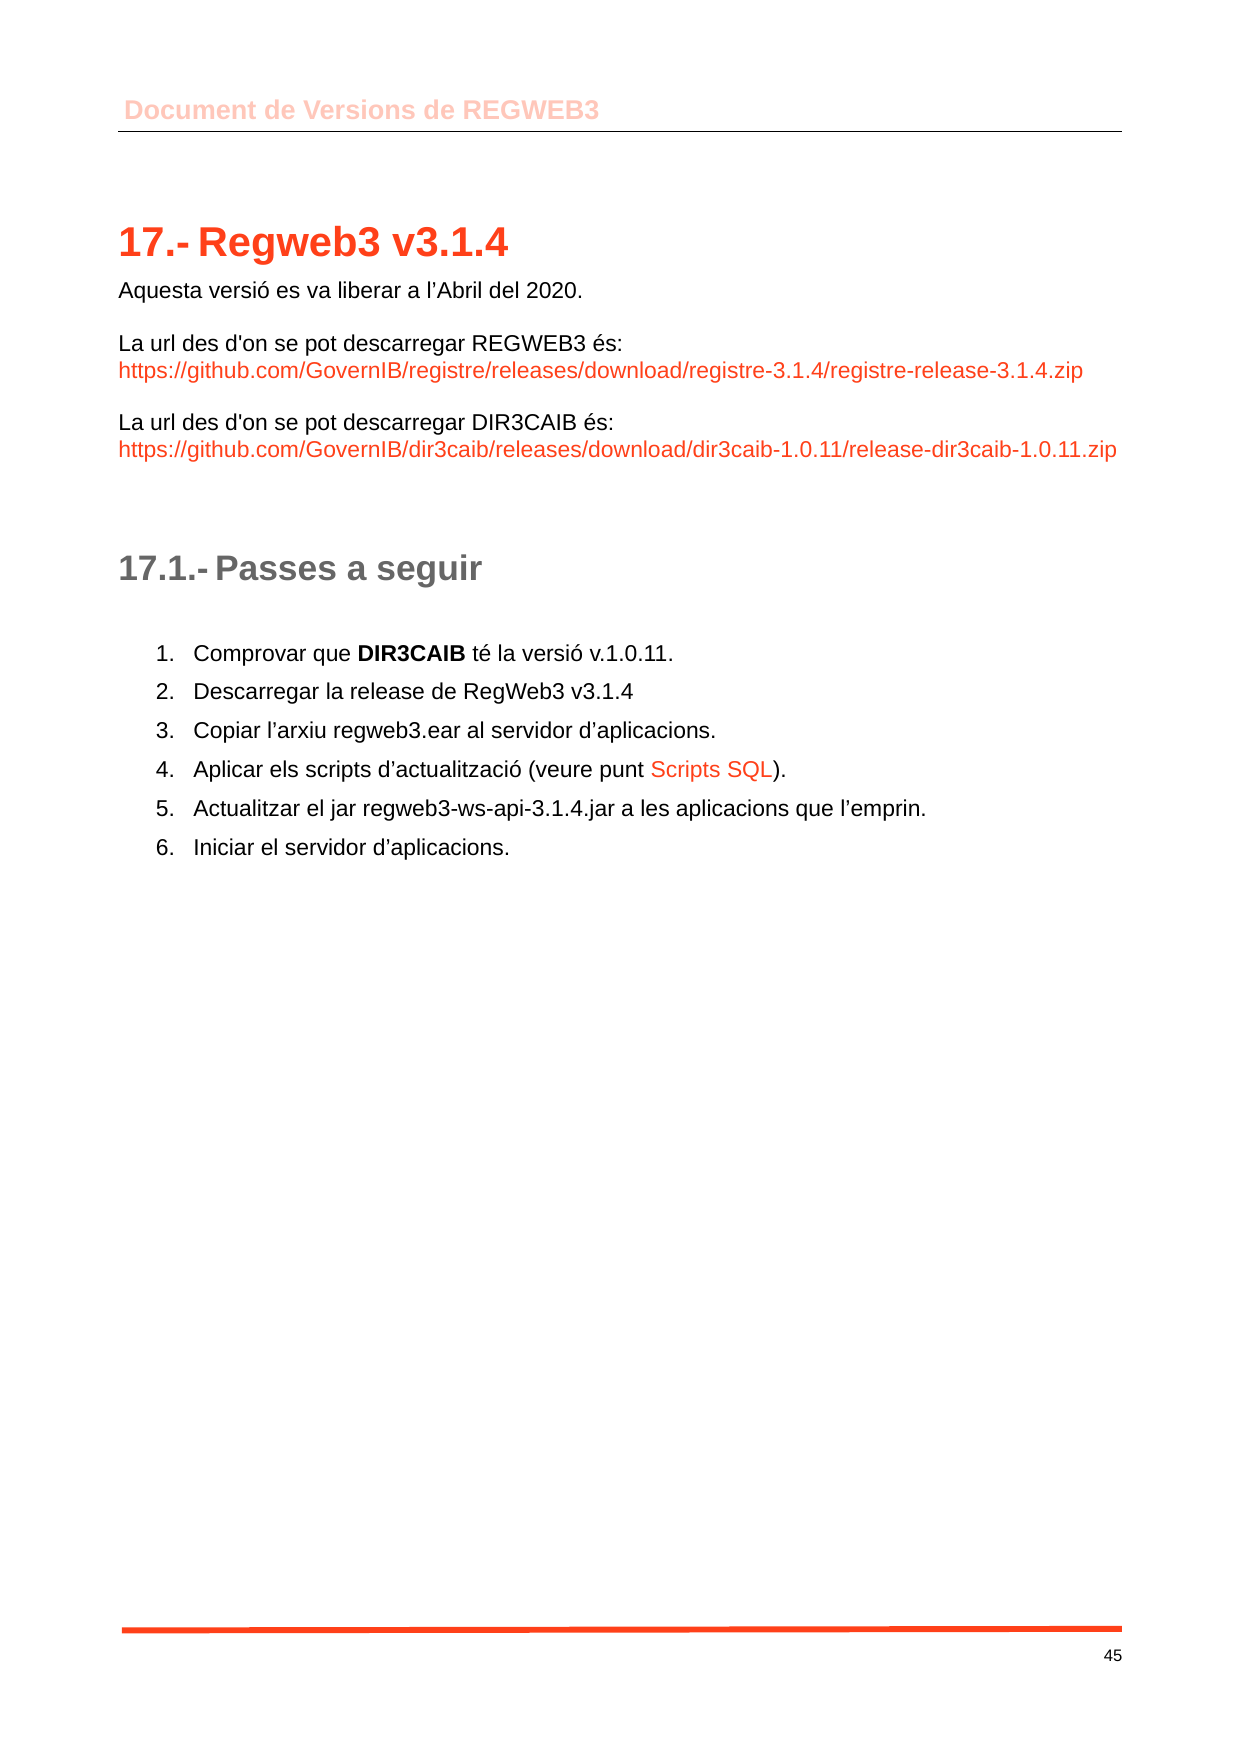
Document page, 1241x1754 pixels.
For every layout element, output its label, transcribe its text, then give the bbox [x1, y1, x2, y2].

list Comprovar que DIR3CAIB té la versió v.1.0.11. [156, 639, 1122, 666]
list Copiar l’arxiu regweb3.ear al servidor d’aplicacions. [156, 717, 1122, 743]
text https://github.com/GovernIB/dir3caib/releases/download/dir3caib-1.0.11/release-dir3caib-1.0.11.zip [118, 436, 1122, 462]
list Aplicar els scripts d’actualització (veure punt Scripts SQL). [156, 756, 1122, 782]
list Iniciar el servidor d’aplicacions. [156, 834, 1122, 860]
list Descarregar la release de RegWeb3 v3.1.4 [156, 678, 1122, 705]
subtitle Passes a seguir [118, 547, 1122, 588]
text La url des d'on se pot descarregar DIR3CAIB és: [118, 409, 1122, 436]
text https://github.com/GovernIB/registre/releases/download/registre-3.1.4/registre-release-3.1.4.zip [118, 357, 1122, 383]
list Actualitzar el jar regweb3-ws-api-3.1.4.jar a les aplicacions que l’emprin. [156, 795, 1122, 821]
subtitle Regweb3 v3.1.4 [118, 217, 1122, 265]
text La url des d'on se pot descarregar REGWEB3 és: [118, 330, 1122, 357]
text Aquesta versió es va liberar a l’Abril del 2020. [118, 277, 1122, 304]
